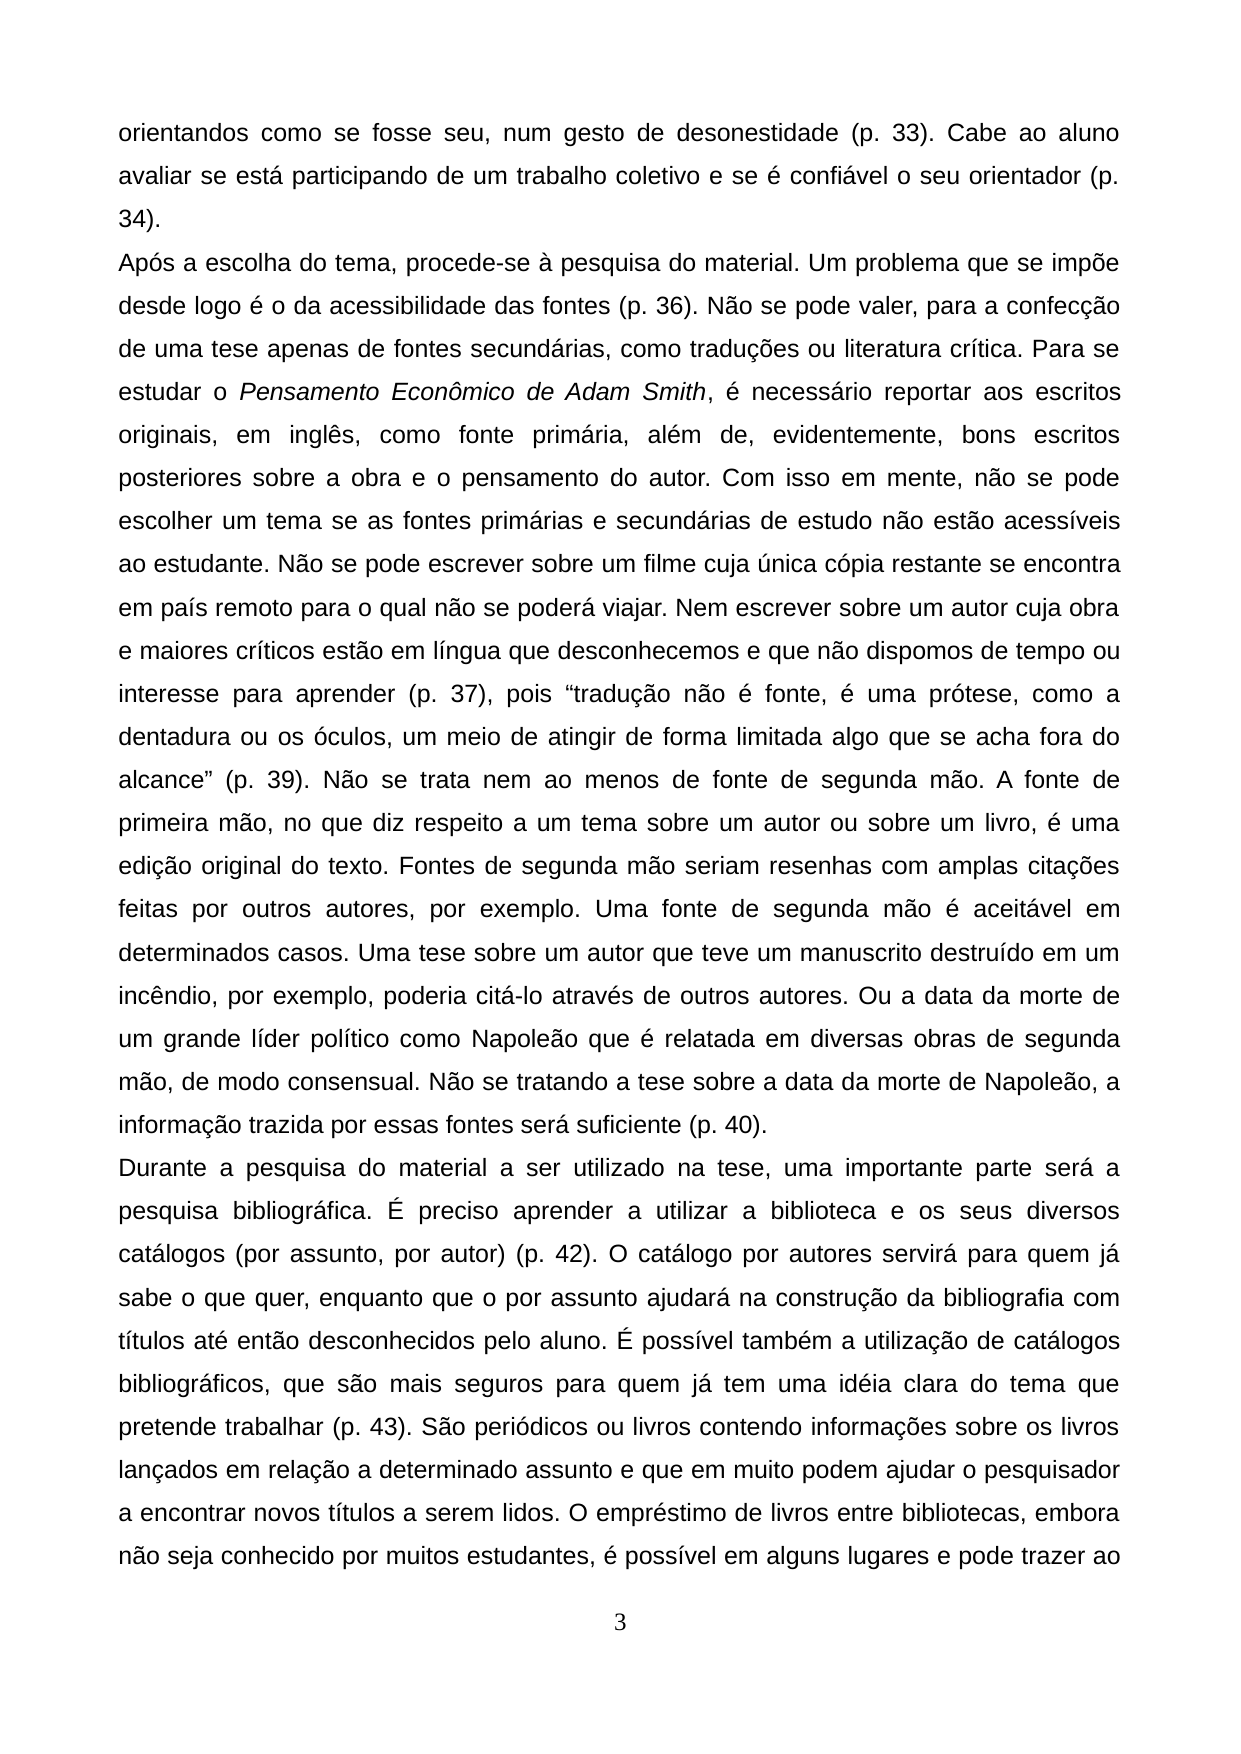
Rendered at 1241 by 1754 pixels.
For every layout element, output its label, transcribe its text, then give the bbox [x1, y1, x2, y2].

text Após a escolha do tema, procede-se à pesquisa do material. Um problema que se impõe desde logo é o da acessibilidade das fontes (p. 36). Não se pode valer, para a confecção de uma tese apenas de fontes secundárias, como traduções ou literatura crítica. Para se estudar o Pensamento Econômico de Adam Smith, é necessário reportar aos escritos originais, em inglês, como fonte primária, além de, evidentemente, bons escritos posteriores sobre a obra e o pensamento do autor. Com isso em mente, não se pode escolher um tema se as fontes primárias e secundárias de estudo não estão acessíveis ao estudante. Não se pode escrever sobre um filme cuja única cópia restante se encontra em país remoto para o qual não se poderá viajar. Nem escrever sobre um autor cuja obra e maiores críticos estão em língua que desconhecemos e que não dispomos de tempo ou interesse para aprender (p. 37), pois “tradução não é fonte, é uma prótese, como a dentadura ou os óculos, um meio de atingir de forma limitada algo que se acha fora do alcance” (p. 39). Não se trata nem ao menos de fonte de segunda mão. A fonte de primeira mão, no que diz respeito a um tema sobre um autor ou sobre um livro, é uma edição original do texto. Fontes de segunda mão seriam resenhas com amplas citações feitas por outros autores, por exemplo. Uma fonte de segunda mão é aceitável em determinados casos. Uma tese sobre um autor que teve um manuscrito destruído em um incêndio, por exemplo, poderia citá-lo através de outros autores. Ou a data da morte de um grande líder político como Napoleão que é relatada em diversas obras de segunda mão, de modo consensual. Não se tratando a tese sobre a data da morte de Napoleão, a informação trazida por essas fontes será suficiente (p. 40). [118, 247, 1122, 1139]
text Durante a pesquisa do material a ser utilizado na tese, uma importante parte será a pesquisa bibliográfica. É preciso aprender a utilizar a biblioteca e os seus diversos catálogos (por assunto, por autor) (p. 42). O catálogo por autores servirá para quem já sabe o que quer, enquanto que o por assunto ajudará na construção da bibliografia com títulos até então desconhecidos pelo aluno. É possível também a utilização de catálogos bibliográficos, que são mais seguros para quem já tem uma idéia clara do tema que pretende trabalhar (p. 43). São periódicos ou livros contendo informações sobre os livros lançados em relação a determinado assunto e que em muito podem ajudar o pesquisador a encontrar novos títulos a serem lidos. O empréstimo de livros entre bibliotecas, embora não seja conhecido por muitos estudantes, é possível em alguns lugares e pode trazer ao [118, 1153, 1122, 1570]
text orientandos como se fosse seu, num gesto de desonestidade (p. 33). Cabe ao aluno avaliar se está participando de um trabalho coletivo e se é confiável o seu orientador (p. 34). [118, 118, 1122, 233]
